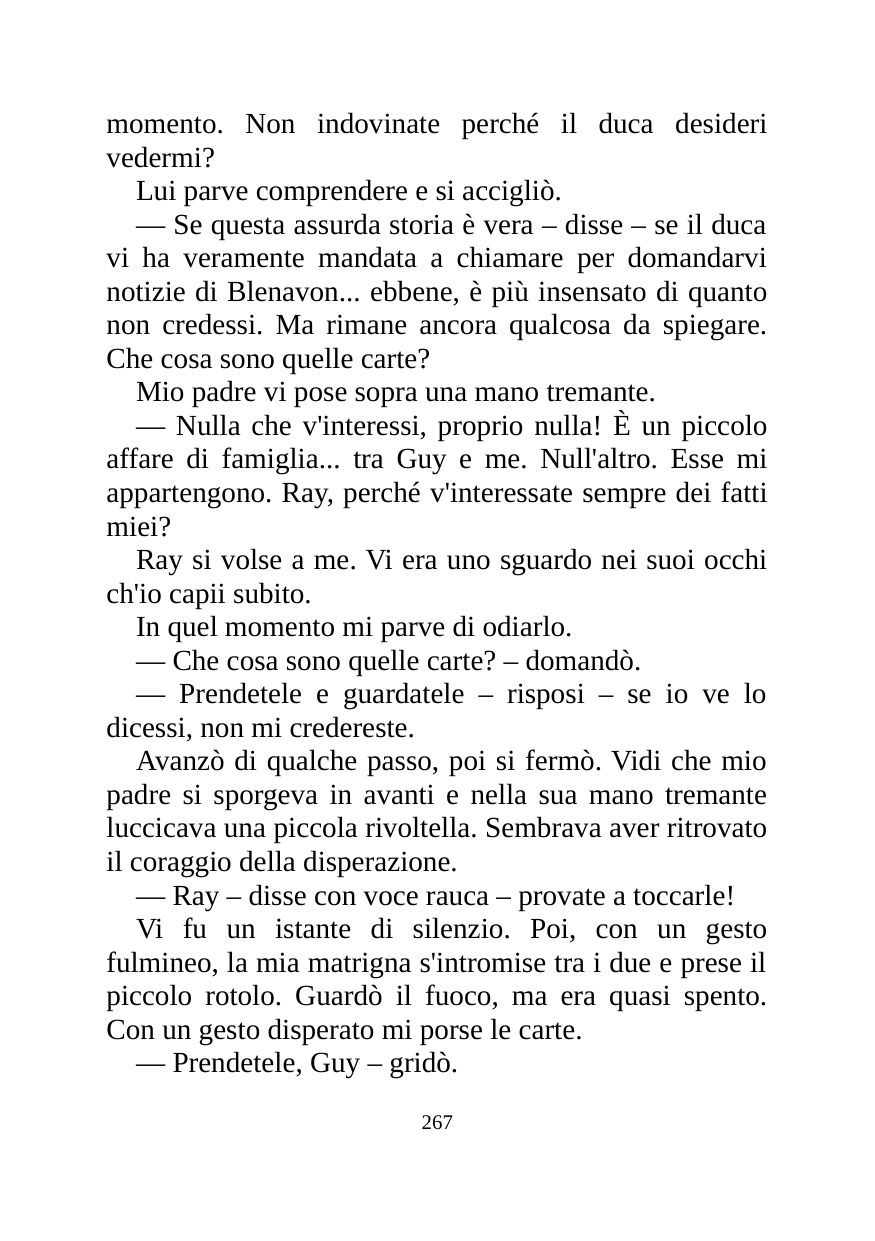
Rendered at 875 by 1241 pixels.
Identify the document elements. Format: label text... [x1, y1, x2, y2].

text — Se questa assurda storia è vera – disse – se il duca vi ha veramente mandata a chiamare per domandarvi notizie di Blenavon... ebbene, è più insensato di quanto non credessi. Ma rimane ancora qualcosa da spiegare. Che cosa sono quelle carte? [106, 207, 768, 374]
text Lui parve comprendere e si accigliò. [106, 173, 768, 207]
text Vi fu un istante di silenzio. Poi, con un gesto fulmineo, la mia matrigna s'intromise tra i due e prese il piccolo rotolo. Guardò il fuoco, ma era quasi spento. Con un gesto disperato mi porse le carte. [106, 911, 768, 1045]
text — Nulla che v'interessi, proprio nulla! È un piccolo affare di famiglia... tra Guy e me. Null'altro. Esse mi appartengono. Ray, perché v'interessate sempre dei fatti miei? [106, 408, 768, 542]
text momento. Non indovinate perché il duca desideri vedermi? [106, 106, 768, 173]
text — Ray – disse con voce rauca – provate a toccarle! [106, 878, 768, 911]
text — Che cosa sono quelle carte? – domandò. [106, 643, 768, 676]
text — Prendetele e guardatele – risposi – se io ve lo dicessi, non mi credereste. [106, 676, 768, 743]
text — Prendetele, Guy – gridò. [106, 1045, 768, 1079]
text Ray si volse a me. Vi era uno sguardo nei suoi occhi ch'io capii subito. [106, 542, 768, 609]
text In quel momento mi parve di odiarlo. [106, 609, 768, 643]
text Mio padre vi pose sopra una mano tremante. [106, 374, 768, 408]
text Avanzò di qualche passo, poi si fermò. Vidi che mio padre si sporgeva in avanti e nella sua mano tremante luccicava una piccola rivoltella. Sembrava aver ritrovato il coraggio della disperazione. [106, 743, 768, 878]
